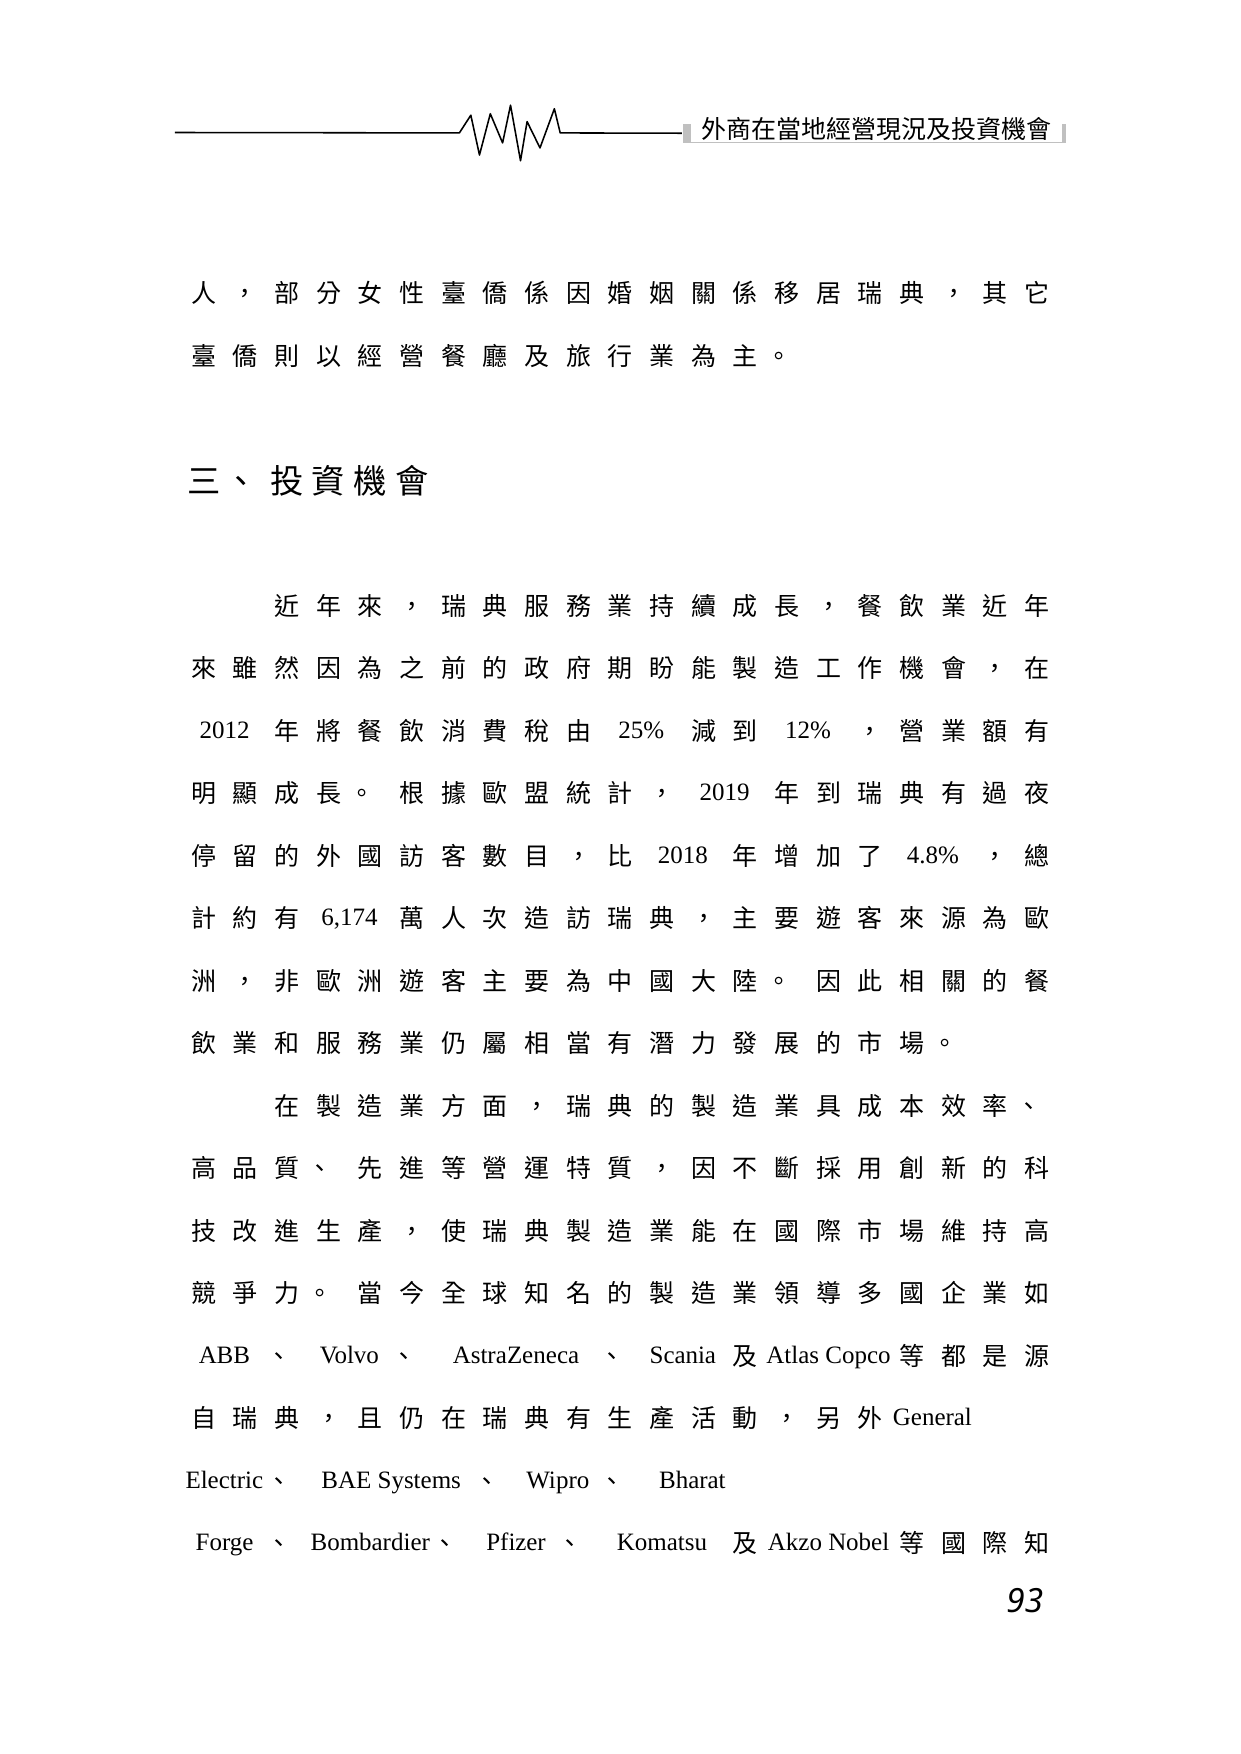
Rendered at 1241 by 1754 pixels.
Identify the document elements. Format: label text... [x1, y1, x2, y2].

text 人，部分女性臺僑係因婚姻關係移居瑞典，其它臺僑則以經營餐廳及旅行業為主。 [183, 250, 1058, 375]
text 近年來，瑞典服務業持續成長，餐飲業近年來雖然因為之前的政府期盼能製造工作機會，在2012年將餐飲消費稅由25%減到12%，營業額有明顯成長。根據歐盟統計，2019年到瑞典有過夜停留的外國訪客數目，比2018年增加了4.8%，總計約有6,174萬人次造訪瑞典，主要遊客來源為歐洲，非歐洲遊客主要為中國大陸。因此相關的餐飲業和服務業仍屬相當有潛力發展的市場。 [183, 563, 1058, 1063]
text 三、投資機會 [183, 438, 1058, 500]
text 在製造業方面，瑞典的製造業具成本效率、高品質、先進等營運特質，因不斷採用創新的科技改進生產，使瑞典製造業能在國際市場維持高競爭力。當今全球知名的製造業領導多國企業如ABB、Volvo、AstraZeneca、Scania及Atlas Copco等都是源自瑞典，且仍在瑞典有生產活動，另外General Electric、BAE Systems、Wipro、Bharat Forge、Bombardier、Pfizer、Komatsu及Akzo Nobel等國際知 [183, 1063, 1058, 1563]
